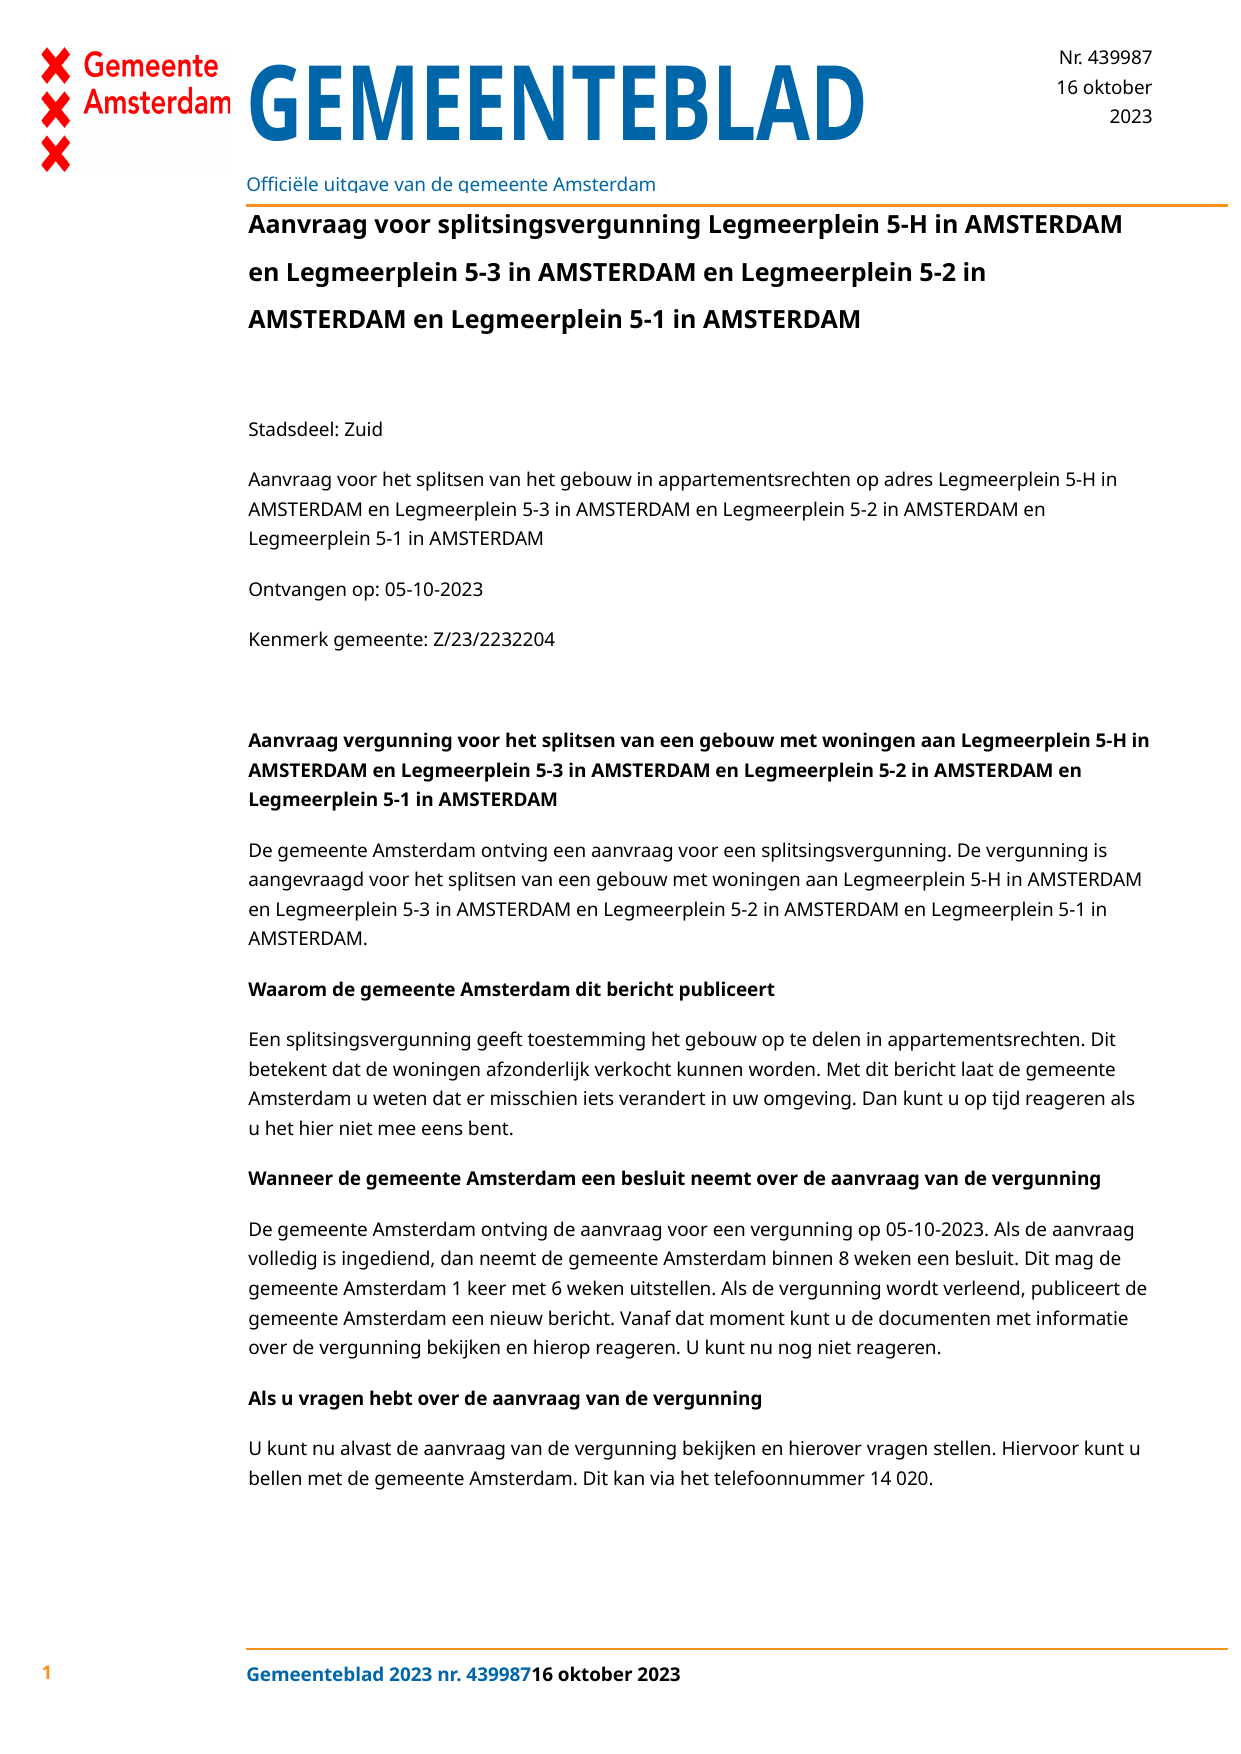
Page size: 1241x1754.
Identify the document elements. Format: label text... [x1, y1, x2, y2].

text Aanvraag vergunning voor het splitsen van een gebouw met woningen aan Legmeerplein 5-H in AMSTERDAM en Legmeerplein 5-3 in AMSTERDAM en Legmeerplein 5-2 in AMSTERDAM en Legmeerplein 5-1 in AMSTERDAM [248, 727, 1152, 812]
text De gemeente Amsterdam ontving een aanvraag voor een splitsingsvergunning. De vergunning is aangevraagd voor het splitsen van een gebouw met woningen aan Legmeerplein 5-H in AMSTERDAM en Legmeerplein 5-3 in AMSTERDAM en Legmeerplein 5-2 in AMSTERDAM en Legmeerplein 5-1 in AMSTERDAM. [248, 837, 1152, 951]
picture [41, 47, 231, 172]
text Wanneer de gemeente Amsterdam een besluit neemt over de aanvraag van de vergunning [248, 1166, 1152, 1191]
text Ontvangen op: 05-10-2023 [248, 576, 1152, 602]
text Aanvraag voor splitsingsvergunning Legmeerplein 5-H in AMSTERDAM en Legmeerplein 5-3 in AMSTERDAM en Legmeerplein 5-2 in AMSTERDAM en Legmeerplein 5-1 in AMSTERDAM [248, 207, 1152, 336]
text Een splitsingsvergunning geeft toestemming het gebouw op te delen in appartementsrechten. Dit betekent dat de woningen afzonderlijk verkocht kunnen worden. Met dit bericht laat de gemeente Amsterdam u weten dat er misschien iets verandert in uw omgeving. Dan kunt u op tijd reageren als u het hier niet mee eens bent. [248, 1026, 1152, 1141]
text De gemeente Amsterdam ontving de aanvraag voor een vergunning op 05-10-2023. Als de aanvraag volledig is ingediend, dan neemt de gemeente Amsterdam binnen 8 weken een besluit. Dit mag de gemeente Amsterdam 1 keer met 6 weken uitstellen. Als de vergunning wordt verleend, publiceert de gemeente Amsterdam een nieuw bericht. Vanaf dat moment kunt u de documenten met informatie over de vergunning bekijken en hierop reageren. U kunt nu nog niet reageren. [248, 1216, 1152, 1360]
text U kunt nu alvast de aanvraag van de vergunning bekijken en hierover vragen stellen. Hiervoor kunt u bellen met de gemeente Amsterdam. Dit kan via het telefoonnummer 14 020. [248, 1435, 1152, 1490]
text Waarom de gemeente Amsterdam dit bericht publiceert [248, 976, 1152, 1002]
text Aanvraag voor het splitsen van het gebouw in appartementsrechten op adres Legmeerplein 5-H in AMSTERDAM en Legmeerplein 5-3 in AMSTERDAM en Legmeerplein 5-2 in AMSTERDAM en Legmeerplein 5-1 in AMSTERDAM [248, 466, 1152, 551]
text Kenmerk gemeente: Z/23/2232204 [248, 626, 1152, 652]
text Stadsdeel: Zuid [248, 416, 1152, 442]
text Als u vragen hebt over de aanvraag van de vergunning [248, 1385, 1152, 1410]
